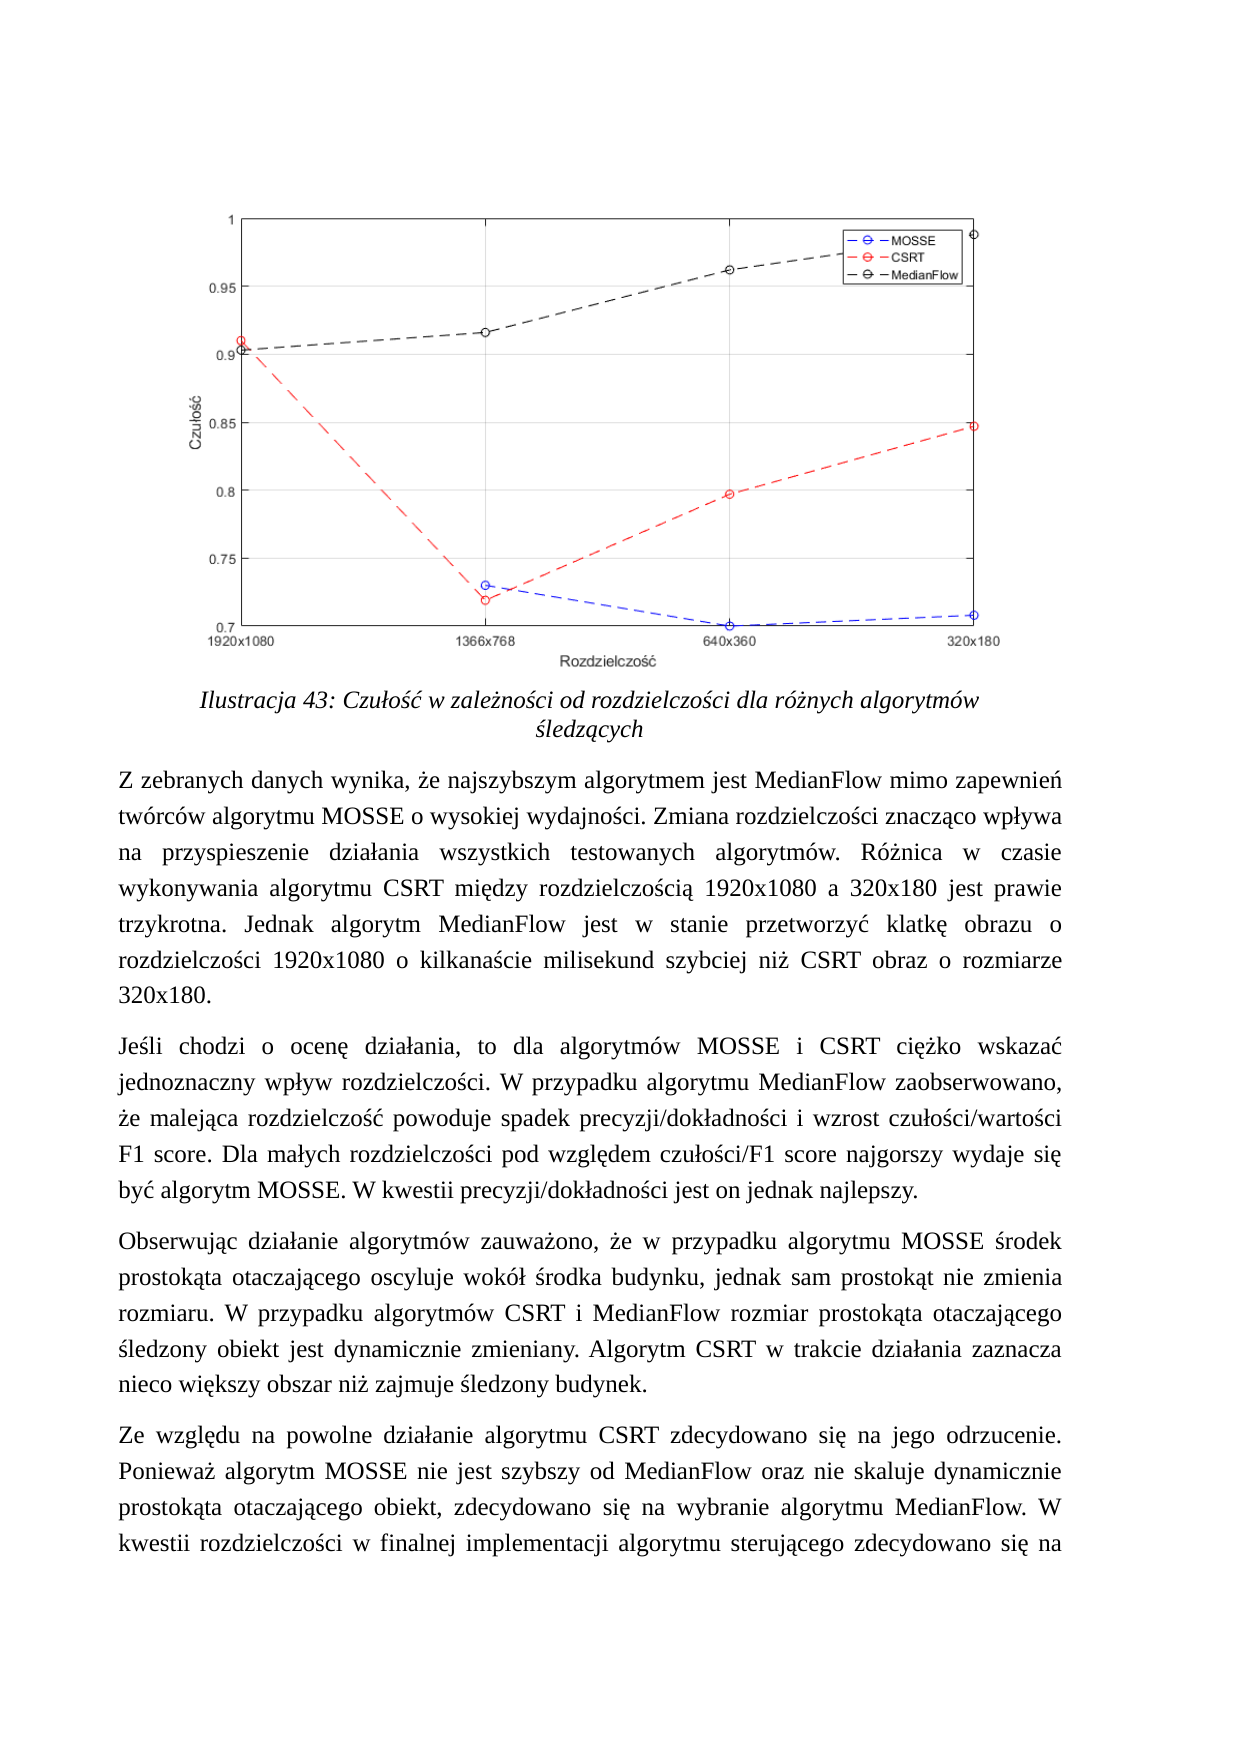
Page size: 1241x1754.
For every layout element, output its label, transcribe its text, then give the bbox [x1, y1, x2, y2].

text Ze względu na powolne działanie algorytmu CSRT zdecydowano się na jego odrzucenie. Ponieważ algorytm MOSSE nie jest szybszy od MedianFlow oraz nie skaluje dynamicznie prostokąta otaczającego obiekt, zdecydowano się na wybranie algorytmu MedianFlow. W kwestii rozdzielczości w finalnej implementacji algorytmu sterującego zdecydowano się na [118, 1420, 1063, 1557]
text Jeśli chodzi o ocenę działania, to dla algorytmów MOSSE i CSRT ciężko wskazać jednoznaczny wpływ rozdzielczości. W przypadku algorytmu MedianFlow zaobserwowano, że malejąca rozdzielczość powoduje spadek precyzji/dokładności i wzrost czułości/wartości F1 score. Dla małych rozdzielczości pod względem czułości/F1 score najgorszy wydaje się być algorytm MOSSE. W kwestii precyzji/dokładności jest on jednak najlepszy. [118, 1031, 1063, 1204]
text Obserwując działanie algorytmów zauważono, że w przypadku algorytmu MOSSE środek prostokąta otaczającego oscyluje wokół środka budynku, jednak sam prostokąt nie zmienia rozmiaru. W przypadku algorytmów CSRT i MedianFlow rozmiar prostokąta otaczającego śledzony obiekt jest dynamicznie zmieniany. Algorytm CSRT w trakcie działania zaznacza nieco większy obszar niż zajmuje śledzony budynek. [118, 1226, 1063, 1398]
text Z zebranych danych wynika, że najszybszym algorytmem jest MedianFlow mimo zapewnień twórców algorytmu MOSSE o wysokiej wydajności. Zmiana rozdzielczości znacząco wpływa na przyspieszenie działania wszystkich testowanych algorytmów. Różnica w czasie wykonywania algorytmu CSRT między rozdzielczością 1920x1080 a 320x180 jest prawie trzykrotna. Jednak algorytm MedianFlow jest w stanie przetworzyć klatkę obrazu o rozdzielczości 1920x1080 o kilkanaście milisekund szybciej niż CSRT obraz o rozmiarze 320x180. [118, 765, 1063, 1009]
text Ilustracja 43: Czułość w zależności od rozdzielczości dla różnych algorytmów śledzących [163, 681, 1018, 743]
picture [163, 181, 1019, 681]
